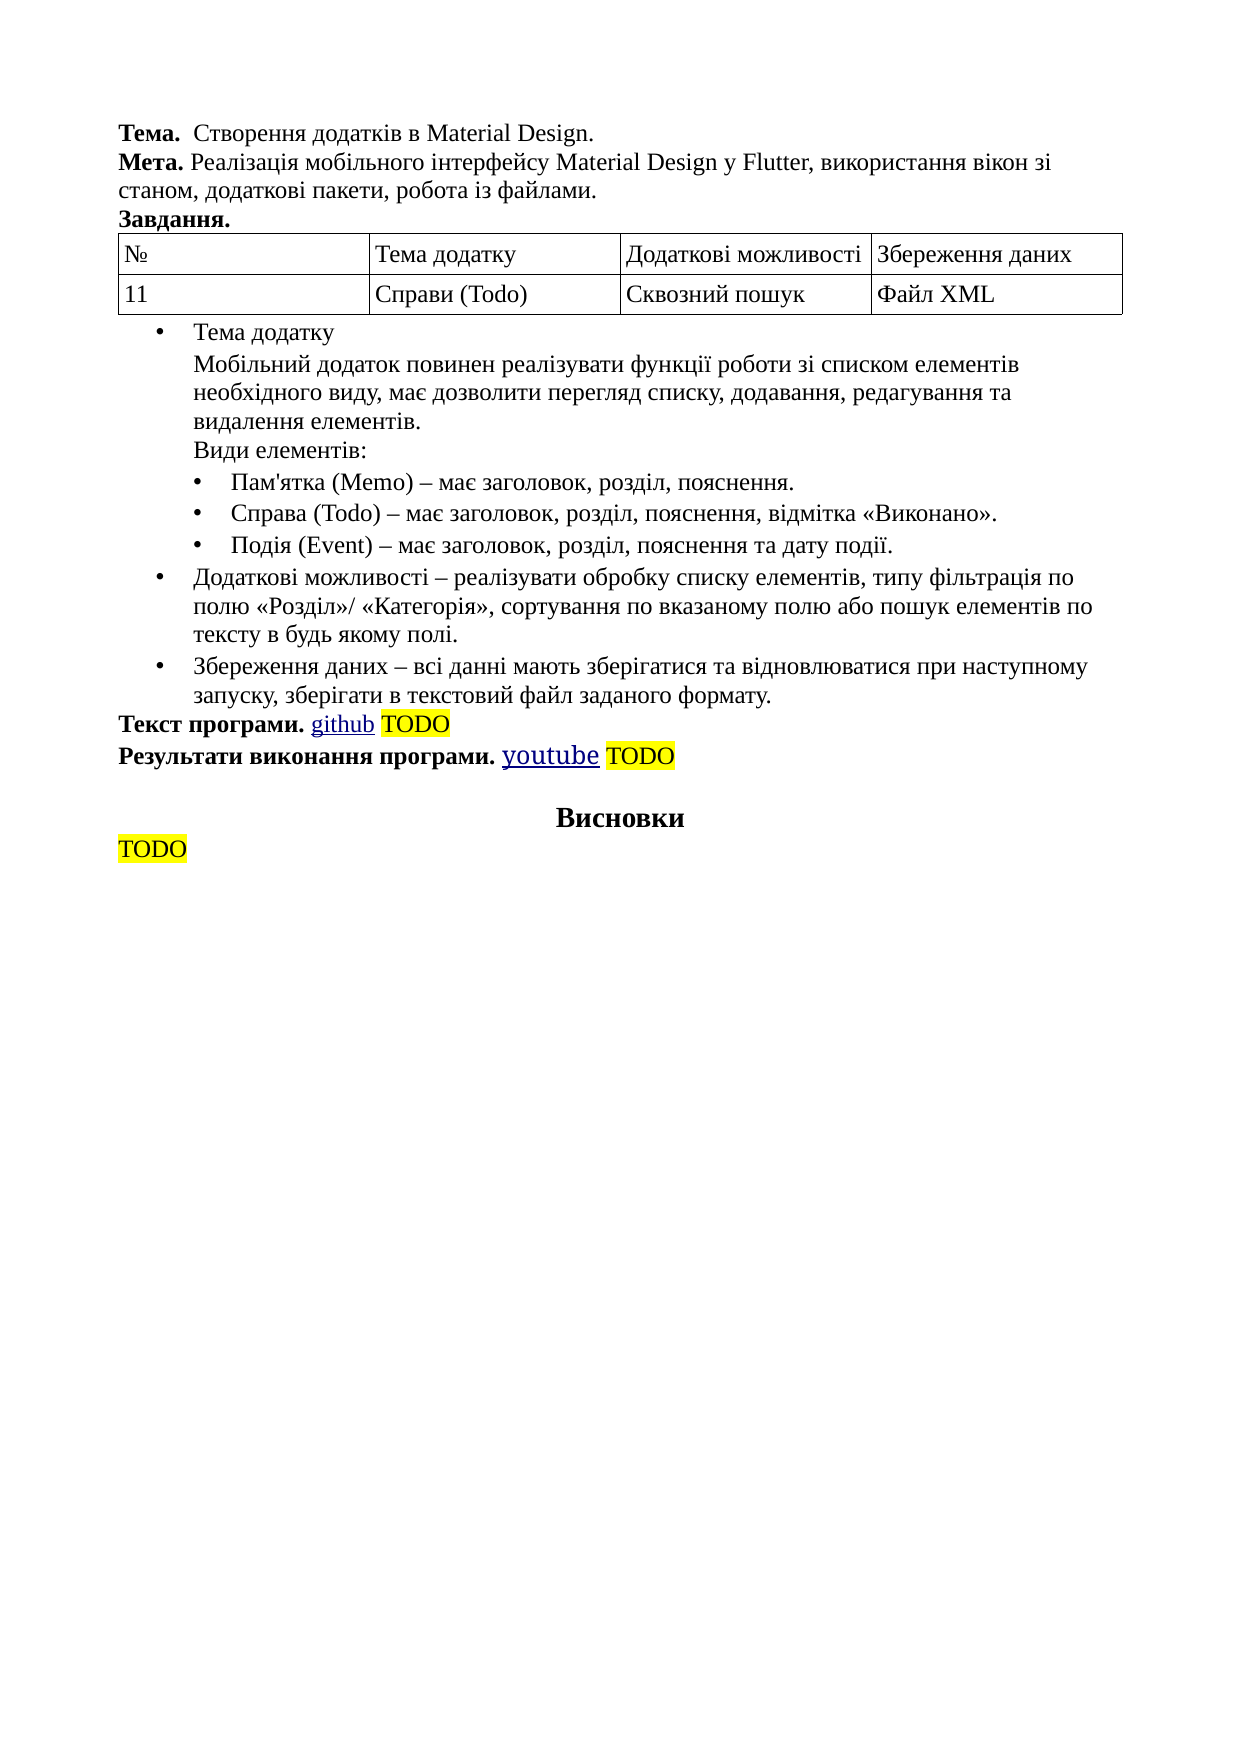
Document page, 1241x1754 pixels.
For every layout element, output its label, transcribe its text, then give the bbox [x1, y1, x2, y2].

table_cell Файл XML [872, 275, 1122, 314]
text Текст програми. github TODO [118, 709, 1122, 737]
table_header Додаткові можливості [621, 234, 871, 273]
list Пам'ятка (Memo) – має заголовок, розділ, пояснення. [193, 467, 1122, 495]
text станом, додаткові пакети, робота із файлами. [118, 176, 1122, 204]
text Мета. Реалізація мобільного інтерфейсу Material Design у Flutter, використання вікон зі [118, 147, 1122, 176]
table_cell Сквозний пошук [621, 275, 871, 314]
table_header Тема додатку [370, 234, 620, 273]
list Мобільний додаток повинен реалізувати функції роботи зі списком елементів необхідного виду, має дозволити перегляд списку, додавання, редагування та видалення елементів. Види елементів: [156, 349, 1122, 464]
list Збереження даних – всі данні мають зберігатися та відновлюватися при наступному запуску, зберігати в текстовий файл заданого формату. [156, 651, 1122, 709]
table_header Збереження даних [872, 234, 1122, 273]
table_cell 11 [119, 275, 369, 314]
text Тема. Створення додатків в Material Design. [118, 118, 1122, 147]
text Результати виконання програми. youtube TODO [118, 737, 1122, 772]
table_header № [119, 234, 369, 273]
text Завдання. [118, 204, 1122, 233]
list Справа (Todo) – має заголовок, розділ, пояснення, відмітка «Виконано». [193, 498, 1122, 527]
list Додаткові можливості – реалізувати обробку списку елементів, типу фільтрація по полю «Розділ»/ «Категорія», сортування по вказаному полю або пошук елементів по тексту в будь якому полі. [156, 562, 1122, 648]
text TODO [118, 834, 1122, 863]
list Подія (Event) – має заголовок, розділ, пояснення та дату події. [193, 530, 1122, 559]
table_cell Справи (Todo) [370, 275, 620, 314]
list Тема додатку [156, 317, 1122, 346]
text Висновки [118, 800, 1122, 834]
